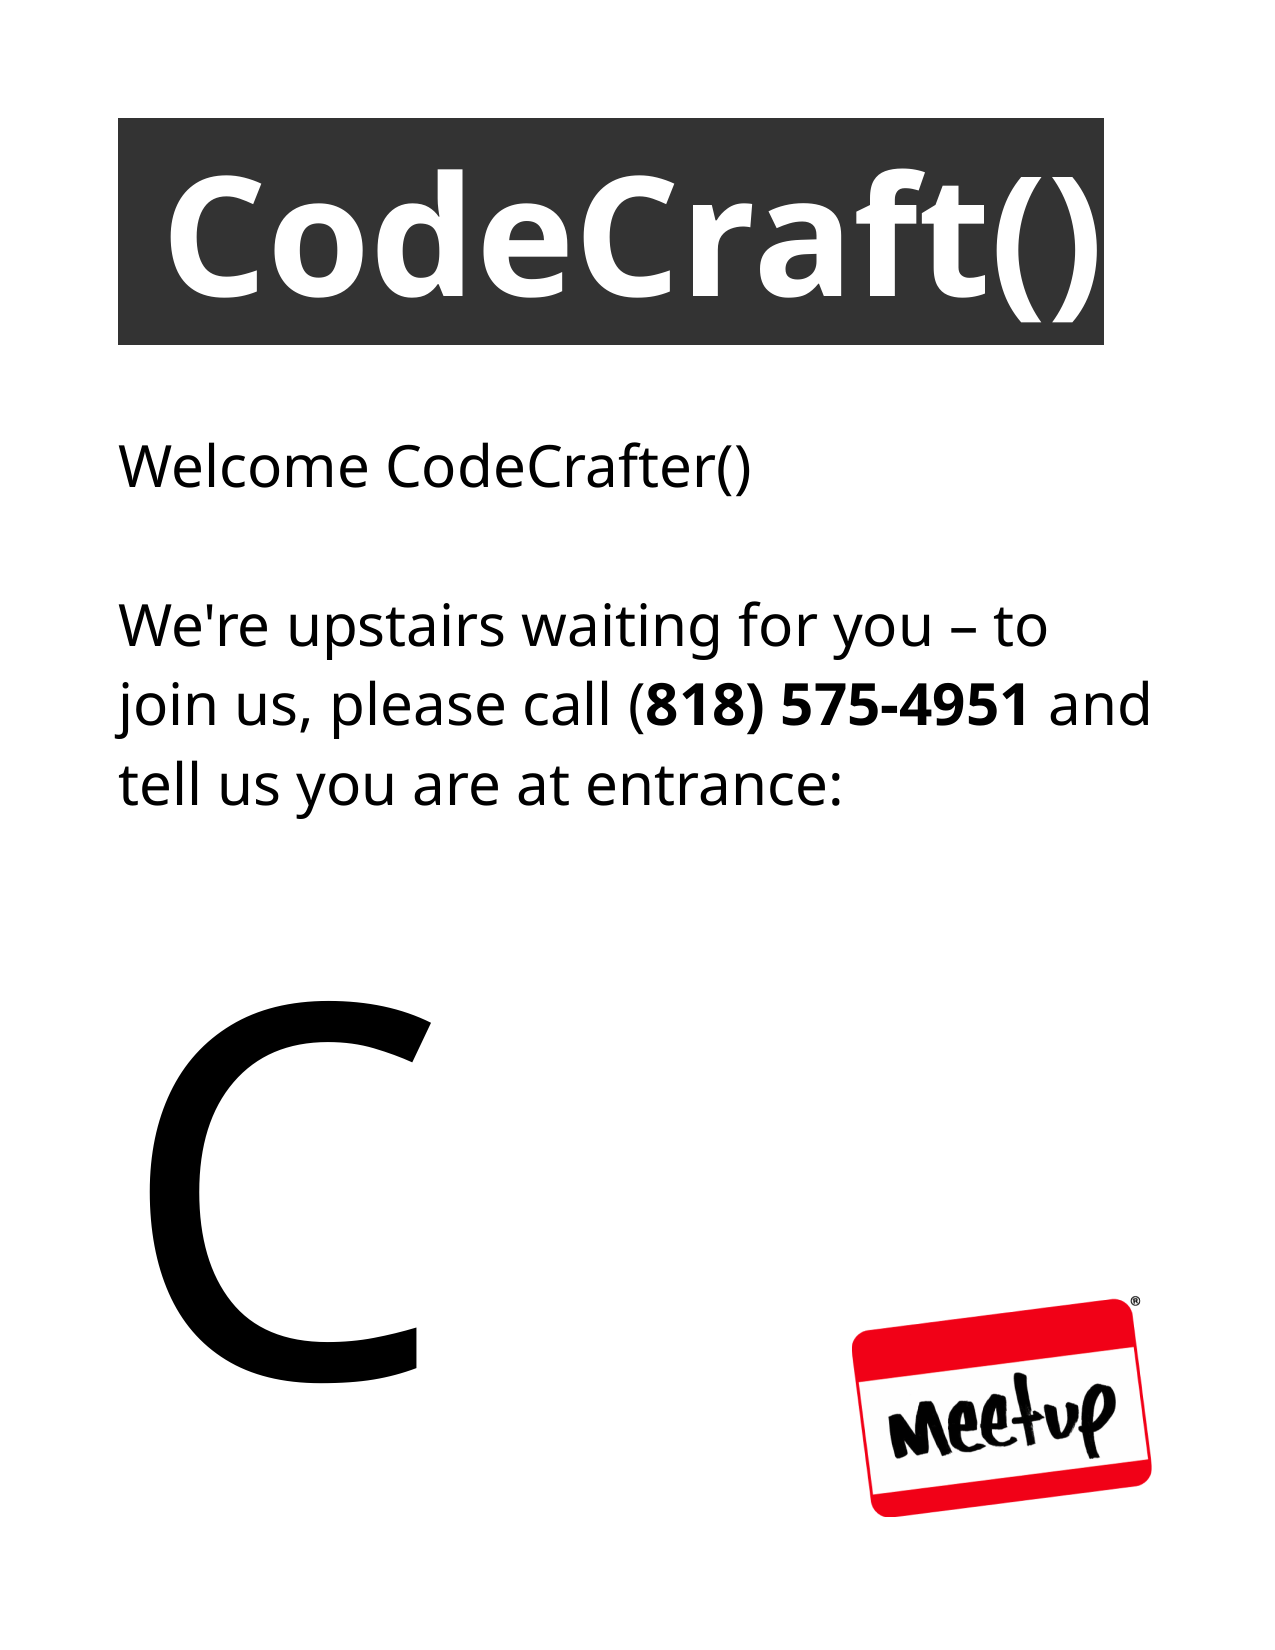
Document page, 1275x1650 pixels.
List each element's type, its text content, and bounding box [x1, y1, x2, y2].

text We're upstairs waiting for you – to join us, please call (818) 575-4951 and tell us you are at entrance: [118, 583, 1157, 822]
text CodeCraft() [118, 118, 1157, 345]
text C [118, 822, 1157, 1531]
text Welcome CodeCrafter() [118, 424, 1157, 504]
